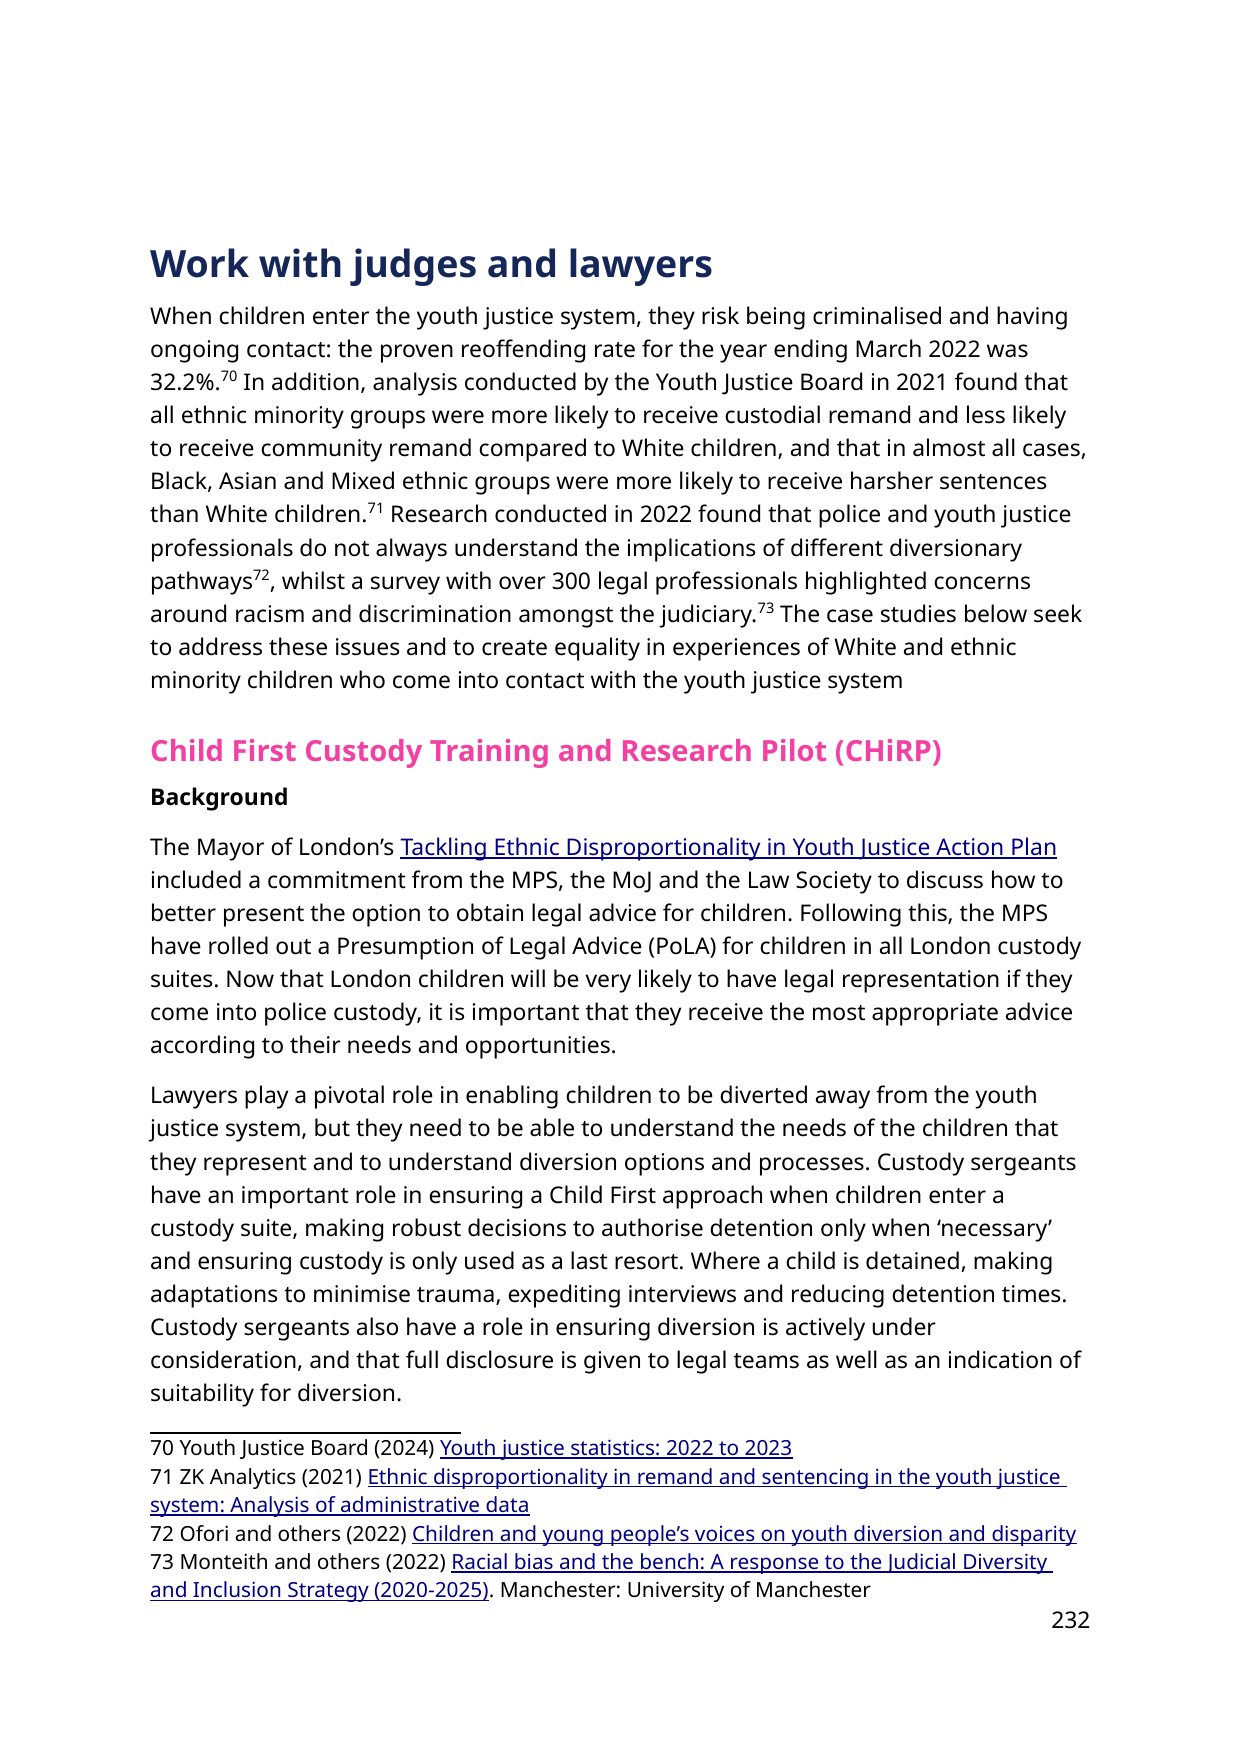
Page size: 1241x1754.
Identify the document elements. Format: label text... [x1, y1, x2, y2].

text Ofori and others (2022) Children and young people’s voices on youth diversion and disparity [150, 1519, 1090, 1547]
subtitle Work with judges and lawyers [150, 237, 1090, 288]
text Youth Justice Board (2024) Youth justice statistics: 2022 to 2023 [150, 1433, 1090, 1462]
subtitle Child First Custody Training and Research Pilot (CHiRP) [150, 731, 1090, 770]
text When children enter the youth justice system, they risk being criminalised and having ongoing contact: the proven reoffending rate for the year ending March 2022 was 32.2%. In addition, analysis conducted by the Youth Justice Board in 2021 found that all ethnic minority groups were more likely to receive custodial remand and less likely to receive community remand compared to White children, and that in almost all cases, Black, Asian and Mixed ethnic groups were more likely to receive harsher sentences than White children. Research conducted in 2022 found that police and youth justice professionals do not always understand the implications of different diversionary pathways, whilst a survey with over 300 legal professionals highlighted concerns around racism and discrimination amongst the judiciary. The case studies below seek to address these issues and to create equality in experiences of White and ethnic minority children who come into contact with the youth justice system [150, 300, 1090, 695]
text ZK Analytics (2021) Ethnic disproportionality in remand and sentencing in the youth justice system: Analysis of administrative data [150, 1462, 1090, 1519]
text The Mayor of London’s Tackling Ethnic Disproportionality in Youth Justice Action Plan included a commitment from the MPS, the MoJ and the Law Society to discuss how to better present the option to obtain legal advice for children. Following this, the MPS have rolled out a Presumption of Legal Advice (PoLA) for children in all London custody suites. Now that London children will be very likely to have legal representation if they come into police custody, it is important that they receive the most appropriate advice according to their needs and opportunities. [150, 831, 1090, 1061]
text Background [150, 781, 1090, 812]
text Lawyers play a pivotal role in enabling children to be diverted away from the youth justice system, but they need to be able to understand the needs of the children that they represent and to understand diversion options and processes. Custody sergeants have an important role in ensuring a Child First approach when children enter a custody suite, making robust decisions to authorise detention only when ‘necessary’ and ensuring custody is only used as a last resort. Where a child is detained, making adaptations to minimise trauma, expediting interviews and reducing detention times. Custody sergeants also have a role in ensuring diversion is actively under consideration, and that full disclosure is given to legal teams as well as an indication of suitability for diversion. [150, 1079, 1090, 1408]
text Monteith and others (2022) Racial bias and the bench: A response to the Judicial Diversity and Inclusion Strategy (2020-2025). Manchester: University of Manchester [150, 1547, 1090, 1604]
